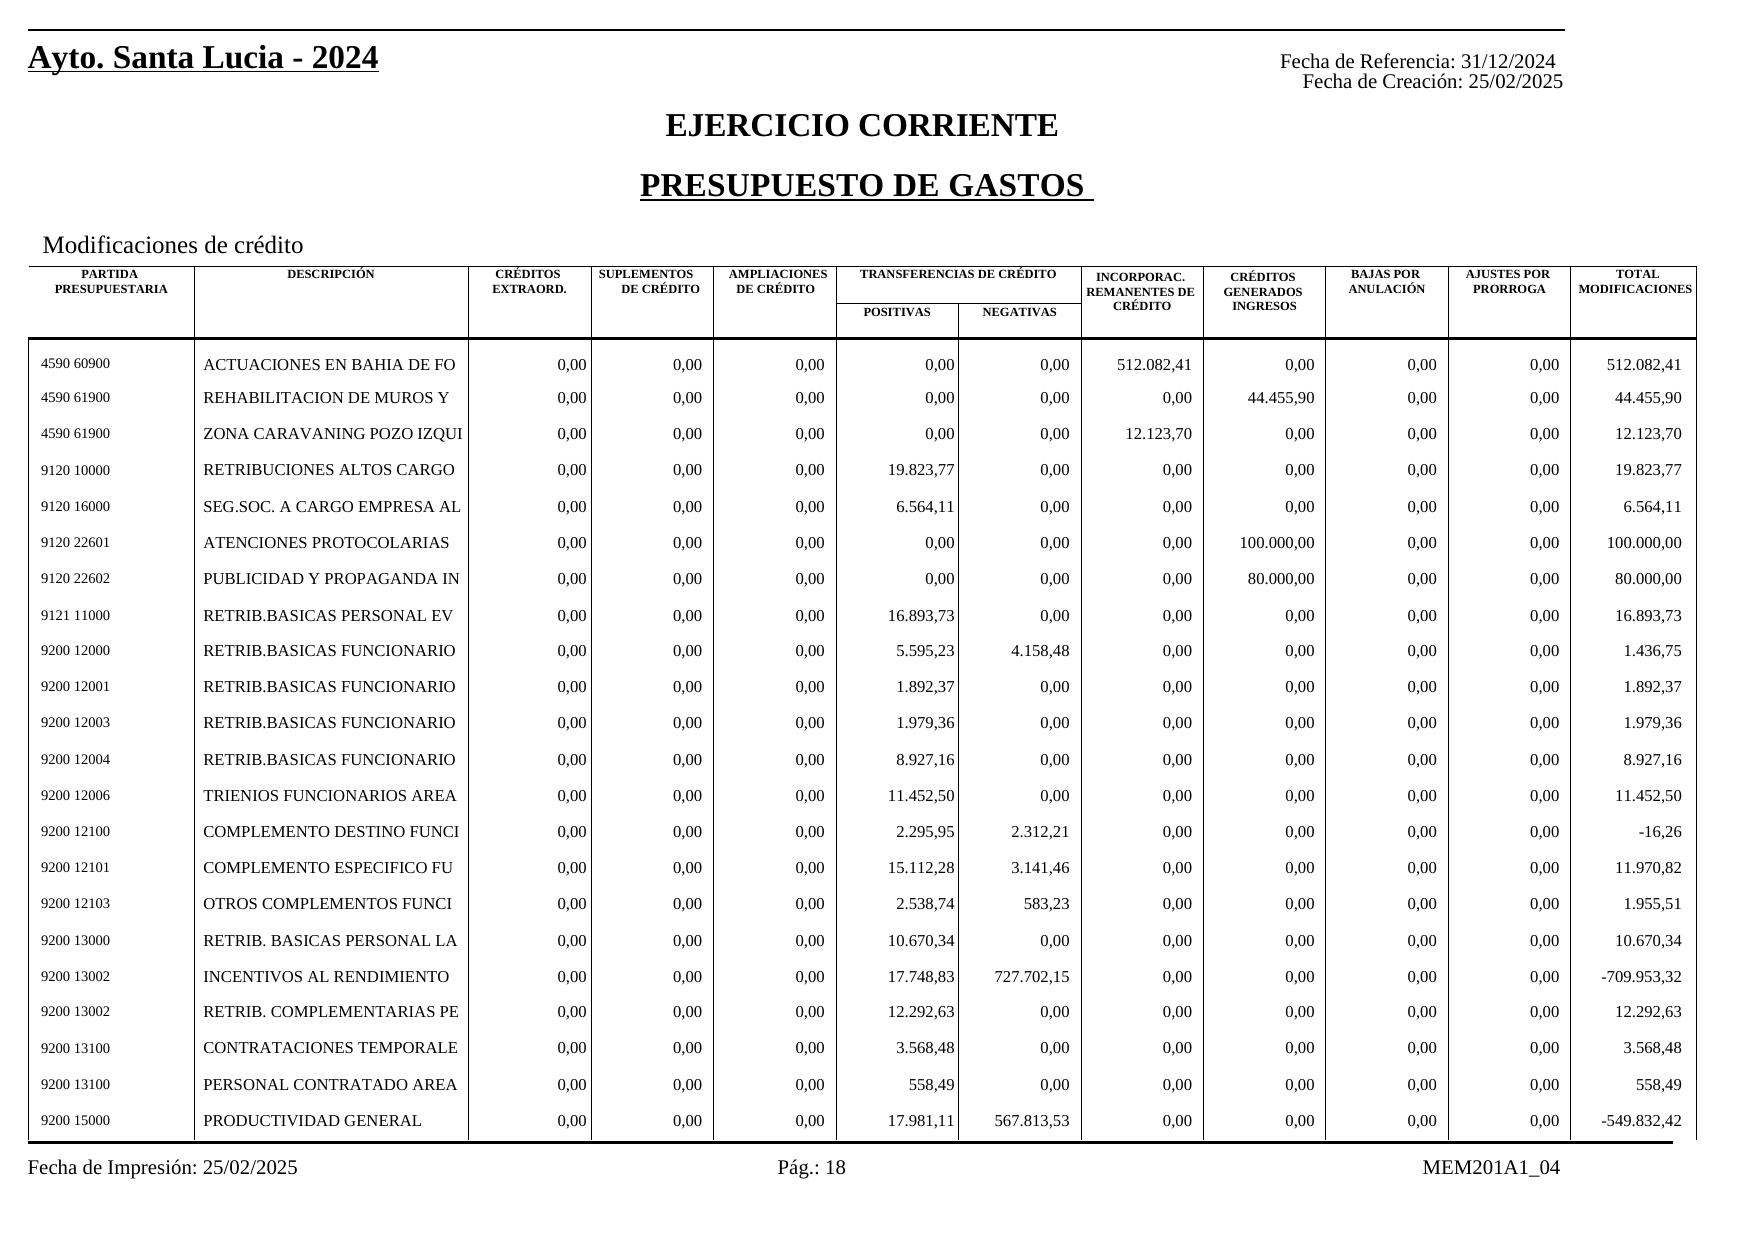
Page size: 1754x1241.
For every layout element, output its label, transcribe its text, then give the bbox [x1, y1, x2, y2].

table_cell 9120 22601 [29, 524, 194, 559]
table_cell 0,00 [1449, 596, 1570, 632]
table_cell 12.123,70 [1082, 416, 1203, 451]
table_cell 1.955,51 [1571, 885, 1696, 922]
table_cell 0,00 [1082, 813, 1203, 849]
table_cell 0,00 [837, 416, 958, 451]
table_cell 0,00 [592, 340, 713, 379]
table_cell 0,00 [959, 741, 1081, 777]
table_cell 0,00 [837, 379, 958, 416]
table_cell 0,00 [1326, 487, 1448, 523]
table_cell 9200 12006 [29, 777, 194, 813]
table_cell RETRIB.BASICAS FUNCIONARIO [195, 669, 468, 704]
table_cell 19.823,77 [1571, 451, 1696, 487]
table_cell 0,00 [592, 922, 713, 957]
table_cell 0,00 [592, 705, 713, 741]
table_cell 0,00 [1204, 885, 1325, 922]
table_cell 0,00 [469, 340, 591, 379]
table_cell 0,00 [469, 451, 591, 487]
table_cell 0,00 [1204, 922, 1325, 957]
table_cell 0,00 [1082, 487, 1203, 523]
table_cell 9200 12101 [29, 849, 194, 885]
table_cell 0,00 [959, 451, 1081, 487]
table_cell 0,00 [592, 777, 713, 813]
table_cell 0,00 [1082, 705, 1203, 741]
table_cell 17.748,83 [837, 958, 958, 993]
table_cell POSITIVAS [837, 304, 958, 337]
table_header AJUSTES POR PRORROGA [1449, 267, 1570, 337]
table_cell 0,00 [1204, 741, 1325, 777]
table_cell 4.158,48 [959, 632, 1081, 668]
table_cell 0,00 [1082, 849, 1203, 885]
table_cell 0,00 [469, 560, 591, 596]
table_cell 0,00 [592, 958, 713, 993]
table_cell 0,00 [469, 524, 591, 559]
table_cell 0,00 [469, 669, 591, 704]
table_cell 0,00 [592, 1102, 713, 1140]
table_header TOTAL MODIFICACIONES [1571, 267, 1696, 337]
table_cell RETRIB.BASICAS PERSONAL EV [195, 596, 468, 632]
table_cell 0,00 [959, 340, 1081, 379]
table_cell 0,00 [592, 560, 713, 596]
table_cell 0,00 [1082, 669, 1203, 704]
table_cell 0,00 [959, 705, 1081, 741]
table_cell 9200 12004 [29, 741, 194, 777]
table_cell 0,00 [592, 1066, 713, 1102]
table_cell 0,00 [592, 994, 713, 1030]
table_cell 0,00 [1204, 994, 1325, 1030]
table_cell 0,00 [592, 632, 713, 668]
table_cell 0,00 [592, 849, 713, 885]
table_cell 0,00 [1204, 1066, 1325, 1102]
table_cell 0,00 [469, 416, 591, 451]
table_cell 0,00 [959, 596, 1081, 632]
table_cell 0,00 [592, 416, 713, 451]
table_cell 0,00 [469, 994, 591, 1030]
table_cell 0,00 [1326, 560, 1448, 596]
table_cell PUBLICIDAD Y PROPAGANDA IN [195, 560, 468, 596]
table_cell 0,00 [714, 416, 836, 451]
table_cell 0,00 [1449, 741, 1570, 777]
table_cell 4590 60900 [29, 340, 194, 379]
table_cell 0,00 [1326, 524, 1448, 559]
table_cell 0,00 [1204, 1030, 1325, 1066]
table_cell -16,26 [1571, 813, 1696, 849]
table_header TRANSFERENCIAS DE CRÉDITO [837, 267, 1081, 303]
table_cell 0,00 [1449, 487, 1570, 523]
table_cell 0,00 [1204, 451, 1325, 487]
table_cell 0,00 [469, 1102, 591, 1140]
text Modificaciones de crédito [42, 232, 1697, 258]
table_cell OTROS COMPLEMENTOS FUNCI [195, 885, 468, 922]
table_cell 1.979,36 [1571, 705, 1696, 741]
table_cell 0,00 [469, 632, 591, 668]
table_cell 0,00 [1326, 813, 1448, 849]
table_cell SEG.SOC. A CARGO EMPRESA AL [195, 487, 468, 523]
table_header INCORPORAC. REMANENTES DE CRÉDITO [1082, 267, 1203, 337]
table_cell RETRIB. BASICAS PERSONAL LA [195, 922, 468, 957]
table_cell 0,00 [469, 379, 591, 416]
table_cell 2.538,74 [837, 885, 958, 922]
table_cell 8.927,16 [837, 741, 958, 777]
table_header DESCRIPCIÓN [195, 267, 468, 337]
table_cell 9200 12000 [29, 632, 194, 668]
table_cell 0,00 [592, 451, 713, 487]
table_cell 6.564,11 [837, 487, 958, 523]
table_cell 0,00 [959, 1066, 1081, 1102]
table_cell 0,00 [1204, 705, 1325, 741]
table_cell 0,00 [469, 849, 591, 885]
table_cell 9200 12100 [29, 813, 194, 849]
text EJERCICIO CORRIENTE [27, 108, 1697, 144]
table_cell 0,00 [469, 958, 591, 993]
table_cell 0,00 [1449, 451, 1570, 487]
table_cell 0,00 [1082, 994, 1203, 1030]
table_cell 9121 11000 [29, 596, 194, 632]
table_cell 0,00 [1082, 379, 1203, 416]
text Ayto. Santa Lucia - 2024 Fecha de Referencia: 31/12/2024 [27, 40, 1697, 76]
table_cell 0,00 [1326, 705, 1448, 741]
table_cell 567.813,53 [959, 1102, 1081, 1140]
table_cell 0,00 [1326, 379, 1448, 416]
table_cell 0,00 [1082, 922, 1203, 957]
table_cell 0,00 [592, 741, 713, 777]
table_cell 9120 22602 [29, 560, 194, 596]
table_cell 0,00 [714, 1066, 836, 1102]
table_cell 0,00 [1326, 669, 1448, 704]
table_cell 0,00 [1449, 560, 1570, 596]
table_cell 9200 15000 [29, 1102, 194, 1140]
table_cell 0,00 [469, 487, 591, 523]
table_cell 0,00 [1082, 741, 1203, 777]
table_cell 19.823,77 [837, 451, 958, 487]
table_cell 0,00 [714, 958, 836, 993]
table_cell 16.893,73 [1571, 596, 1696, 632]
table_cell 0,00 [1204, 632, 1325, 668]
table_cell 15.112,28 [837, 849, 958, 885]
table_header SUPLEMENTOS DE CRÉDITO [592, 267, 713, 337]
table_cell 9200 13100 [29, 1066, 194, 1102]
table_cell 0,00 [1449, 1066, 1570, 1102]
table_cell 0,00 [1449, 340, 1570, 379]
table_cell 1.979,36 [837, 705, 958, 741]
table_cell 0,00 [1449, 669, 1570, 704]
table_cell 0,00 [1449, 1030, 1570, 1066]
table_cell 10.670,34 [837, 922, 958, 957]
table_cell 0,00 [1449, 849, 1570, 885]
table_cell 0,00 [959, 922, 1081, 957]
text PRESUPUESTO DE GASTOS [27, 167, 1697, 204]
table_cell 0,00 [1449, 524, 1570, 559]
table_cell RETRIB.BASICAS FUNCIONARIO [195, 705, 468, 741]
table_cell 0,00 [1082, 560, 1203, 596]
table_cell 0,00 [1449, 922, 1570, 957]
table_cell 44.455,90 [1204, 379, 1325, 416]
table_cell COMPLEMENTO DESTINO FUNCI [195, 813, 468, 849]
table_cell 0,00 [714, 1102, 836, 1140]
table_cell 0,00 [1326, 922, 1448, 957]
table_cell 10.670,34 [1571, 922, 1696, 957]
table_cell 9200 12001 [29, 669, 194, 704]
table_cell 0,00 [592, 1030, 713, 1066]
table_cell 0,00 [1326, 1066, 1448, 1102]
table_header PARTIDA PRESUPUESTARIA [29, 267, 194, 337]
table_cell 0,00 [1082, 1030, 1203, 1066]
table_cell 12.292,63 [1571, 994, 1696, 1030]
table_cell COMPLEMENTO ESPECIFICO FU [195, 849, 468, 885]
table_cell 0,00 [1449, 379, 1570, 416]
table_cell 0,00 [1326, 451, 1448, 487]
table_cell 2.312,21 [959, 813, 1081, 849]
table_cell 9200 13000 [29, 922, 194, 957]
table_cell 0,00 [592, 669, 713, 704]
table_cell 0,00 [469, 885, 591, 922]
table_cell 0,00 [1204, 669, 1325, 704]
table_cell 0,00 [1082, 777, 1203, 813]
table_cell 9200 13100 [29, 1030, 194, 1066]
table_cell 0,00 [714, 885, 836, 922]
table_cell 100.000,00 [1204, 524, 1325, 559]
table_cell 0,00 [714, 741, 836, 777]
table_cell 6.564,11 [1571, 487, 1696, 523]
table_cell 4590 61900 [29, 416, 194, 451]
table_cell 2.295,95 [837, 813, 958, 849]
table_cell 0,00 [714, 1030, 836, 1066]
table_cell 0,00 [1449, 1102, 1570, 1140]
table_cell 3.141,46 [959, 849, 1081, 885]
table_cell 5.595,23 [837, 632, 958, 668]
table_cell 0,00 [1449, 632, 1570, 668]
table_cell 0,00 [959, 777, 1081, 813]
table_cell 0,00 [592, 885, 713, 922]
table_cell 0,00 [1326, 632, 1448, 668]
table_cell 0,00 [469, 596, 591, 632]
table_cell 9200 13002 [29, 958, 194, 993]
table_cell 0,00 [1449, 958, 1570, 993]
table_cell ATENCIONES PROTOCOLARIAS [195, 524, 468, 559]
table_cell 0,00 [714, 813, 836, 849]
table_cell 11.452,50 [837, 777, 958, 813]
table_cell 0,00 [1326, 340, 1448, 379]
table_cell 0,00 [1326, 416, 1448, 451]
table_cell 0,00 [1082, 885, 1203, 922]
table_cell 0,00 [1449, 705, 1570, 741]
table_cell 727.702,15 [959, 958, 1081, 993]
table_cell 0,00 [592, 487, 713, 523]
table_cell 0,00 [959, 379, 1081, 416]
table_cell 0,00 [714, 994, 836, 1030]
table_cell 0,00 [714, 922, 836, 957]
table_cell 0,00 [837, 560, 958, 596]
table_cell 0,00 [1082, 524, 1203, 559]
table_cell 0,00 [1449, 813, 1570, 849]
table_cell 0,00 [1449, 777, 1570, 813]
table_cell RETRIB. COMPLEMENTARIAS PE [195, 994, 468, 1030]
table_cell 1.892,37 [1571, 669, 1696, 704]
table_cell 4590 61900 [29, 379, 194, 416]
table_cell 0,00 [837, 340, 958, 379]
table_cell 80.000,00 [1204, 560, 1325, 596]
table_cell 0,00 [1204, 1102, 1325, 1140]
text Fecha de Creación: 25/02/2025 [1302, 76, 1697, 91]
table_cell CONTRATACIONES TEMPORALE [195, 1030, 468, 1066]
table_cell 0,00 [1082, 1102, 1203, 1140]
table_cell 12.292,63 [837, 994, 958, 1030]
table_cell 0,00 [714, 560, 836, 596]
table_cell 0,00 [837, 524, 958, 559]
table_cell 0,00 [1204, 958, 1325, 993]
table_cell 0,00 [1326, 885, 1448, 922]
table_cell 0,00 [1326, 994, 1448, 1030]
table_cell ACTUACIONES EN BAHIA DE FO [195, 340, 468, 379]
table_cell 0,00 [592, 524, 713, 559]
table_cell 44.455,90 [1571, 379, 1696, 416]
table_cell 11.452,50 [1571, 777, 1696, 813]
table_cell 0,00 [1082, 1066, 1203, 1102]
table_cell 0,00 [469, 705, 591, 741]
table_cell RETRIB.BASICAS FUNCIONARIO [195, 632, 468, 668]
table_cell 0,00 [1326, 596, 1448, 632]
table_cell 0,00 [714, 777, 836, 813]
table_cell 0,00 [714, 705, 836, 741]
table_cell 558,49 [837, 1066, 958, 1102]
table_cell 0,00 [1326, 741, 1448, 777]
table_cell 0,00 [714, 596, 836, 632]
table_cell 0,00 [469, 741, 591, 777]
table_cell 0,00 [1082, 958, 1203, 993]
table_cell 0,00 [592, 379, 713, 416]
table_cell -549.832,42 [1571, 1102, 1696, 1140]
table_cell 0,00 [469, 1030, 591, 1066]
table_cell RETRIB.BASICAS FUNCIONARIO [195, 741, 468, 777]
table_cell 0,00 [1204, 777, 1325, 813]
table_cell 0,00 [959, 994, 1081, 1030]
table_cell 0,00 [1326, 849, 1448, 885]
table_cell 12.123,70 [1571, 416, 1696, 451]
table_header BAJAS POR ANULACIÓN [1326, 267, 1448, 337]
table_cell 8.927,16 [1571, 741, 1696, 777]
table_cell 583,23 [959, 885, 1081, 922]
table_cell 0,00 [714, 340, 836, 379]
table_cell PERSONAL CONTRATADO AREA [195, 1066, 468, 1102]
table_cell 0,00 [1326, 1102, 1448, 1140]
table_cell REHABILITACION DE MUROS Y [195, 379, 468, 416]
table_cell 512.082,41 [1571, 340, 1696, 379]
table_cell 0,00 [469, 1066, 591, 1102]
table_header CRÉDITOS EXTRAORD. [469, 267, 591, 337]
table_cell 0,00 [1326, 777, 1448, 813]
table_cell 0,00 [1326, 958, 1448, 993]
table_cell 0,00 [1082, 632, 1203, 668]
table_cell 558,49 [1571, 1066, 1696, 1102]
text Fecha de Impresión: 25/02/2025 Pág.: 18 MEM201A1_04 [27, 1156, 1697, 1179]
table_header AMPLIACIONES DE CRÉDITO [714, 267, 836, 337]
table_cell 100.000,00 [1571, 524, 1696, 559]
table_cell 0,00 [959, 416, 1081, 451]
table_cell INCENTIVOS AL RENDIMIENTO [195, 958, 468, 993]
table_cell 0,00 [1204, 340, 1325, 379]
table_cell 0,00 [1449, 885, 1570, 922]
table_cell 0,00 [1204, 849, 1325, 885]
table_cell RETRIBUCIONES ALTOS CARGO [195, 451, 468, 487]
table_cell 0,00 [714, 632, 836, 668]
table_header CRÉDITOS GENERADOS INGRESOS [1204, 267, 1325, 337]
table_cell 0,00 [1204, 487, 1325, 523]
table_cell TRIENIOS FUNCIONARIOS AREA [195, 777, 468, 813]
table_cell NEGATIVAS [959, 304, 1081, 337]
table_cell 0,00 [469, 777, 591, 813]
table_cell 17.981,11 [837, 1102, 958, 1140]
table_cell 0,00 [1204, 596, 1325, 632]
table_cell 0,00 [714, 487, 836, 523]
table_cell 0,00 [1204, 813, 1325, 849]
table_cell 11.970,82 [1571, 849, 1696, 885]
table_cell 0,00 [714, 379, 836, 416]
table_cell ZONA CARAVANING POZO IZQUI [195, 416, 468, 451]
table_cell 0,00 [714, 849, 836, 885]
table_cell 0,00 [1204, 416, 1325, 451]
table_cell 0,00 [592, 813, 713, 849]
table_cell 1.436,75 [1571, 632, 1696, 668]
table_cell 0,00 [1449, 994, 1570, 1030]
table_cell 0,00 [1326, 1030, 1448, 1066]
table_cell 9120 16000 [29, 487, 194, 523]
table_cell 0,00 [469, 813, 591, 849]
table_cell 0,00 [1449, 416, 1570, 451]
table_cell 80.000,00 [1571, 560, 1696, 596]
table_cell 0,00 [959, 560, 1081, 596]
table_cell 0,00 [959, 669, 1081, 704]
table_cell 0,00 [959, 524, 1081, 559]
table_cell 9200 13002 [29, 994, 194, 1030]
table_cell 0,00 [959, 1030, 1081, 1066]
table_cell 0,00 [714, 524, 836, 559]
table_cell 16.893,73 [837, 596, 958, 632]
table_cell 9200 12103 [29, 885, 194, 922]
table_cell 0,00 [469, 922, 591, 957]
table_cell 0,00 [1082, 451, 1203, 487]
table_cell 3.568,48 [837, 1030, 958, 1066]
table_cell 9120 10000 [29, 451, 194, 487]
table_cell -709.953,32 [1571, 958, 1696, 993]
table_cell 0,00 [592, 596, 713, 632]
table_cell 512.082,41 [1082, 340, 1203, 379]
table_cell 3.568,48 [1571, 1030, 1696, 1066]
table_cell 0,00 [714, 451, 836, 487]
table_cell 1.892,37 [837, 669, 958, 704]
table_cell 0,00 [1082, 596, 1203, 632]
table_cell 0,00 [714, 669, 836, 704]
table_cell PRODUCTIVIDAD GENERAL [195, 1102, 468, 1140]
table_cell 0,00 [959, 487, 1081, 523]
table_cell 9200 12003 [29, 705, 194, 741]
